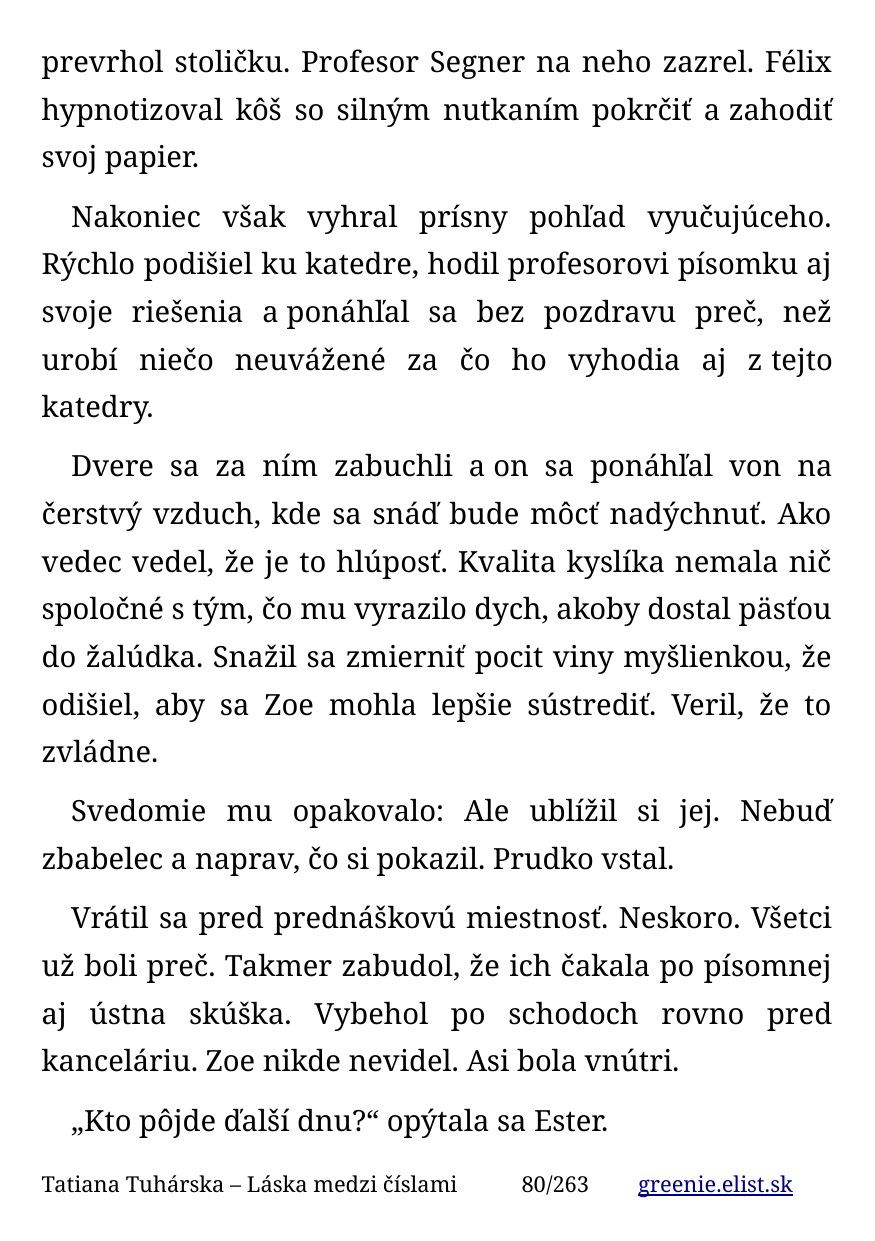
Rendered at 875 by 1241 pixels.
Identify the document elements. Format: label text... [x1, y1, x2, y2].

text Dvere sa za ním zabuchli a on sa ponáhľal von na čerstvý vzduch, kde sa snáď bude môcť nadýchnuť. Ako vedec vedel, že je to hlúposť. Kvalita kyslíka nemala nič spoločné s tým, čo mu vyrazilo dych, akoby dostal päsťou do žalúdka. Snažil sa zmierniť pocit viny myšlienkou, že odišiel, aby sa Zoe mohla lepšie sústrediť. Veril, že to zvládne. [41, 446, 833, 771]
text Nakoniec však vyhral prísny pohľad vyučujúceho. Rýchlo podišiel ku katedre, hodil profesorovi písomku aj svoje riešenia a ponáhľal sa bez pozdravu preč, než urobí niečo neuvážené za čo ho vyhodia aj z tejto katedry. [41, 196, 833, 426]
text Vrátil sa pred prednáškovú miestnosť. Neskoro. Všetci už boli preč. Takmer zabudol, že ich čakala po písomnej aj ústna skúška. Vybehol po schodoch rovno pred kanceláriu. Zoe nikde nevidel. Asi bola vnútri. [41, 898, 833, 1080]
text prevrhol stoličku. Profesor Segner na neho zazrel. Félix hypnotizoval kôš so silným nutkaním pokrčiť a zahodiť svoj papier. [41, 41, 833, 176]
text Svedomie mu opakovalo: Ale ublížil si jej. Nebuď zbabelec a naprav, čo si pokazil. Prudko vstal. [41, 791, 833, 878]
text „Kto pôjde ďalší dnu?“ opýtala sa Ester. [41, 1100, 833, 1139]
